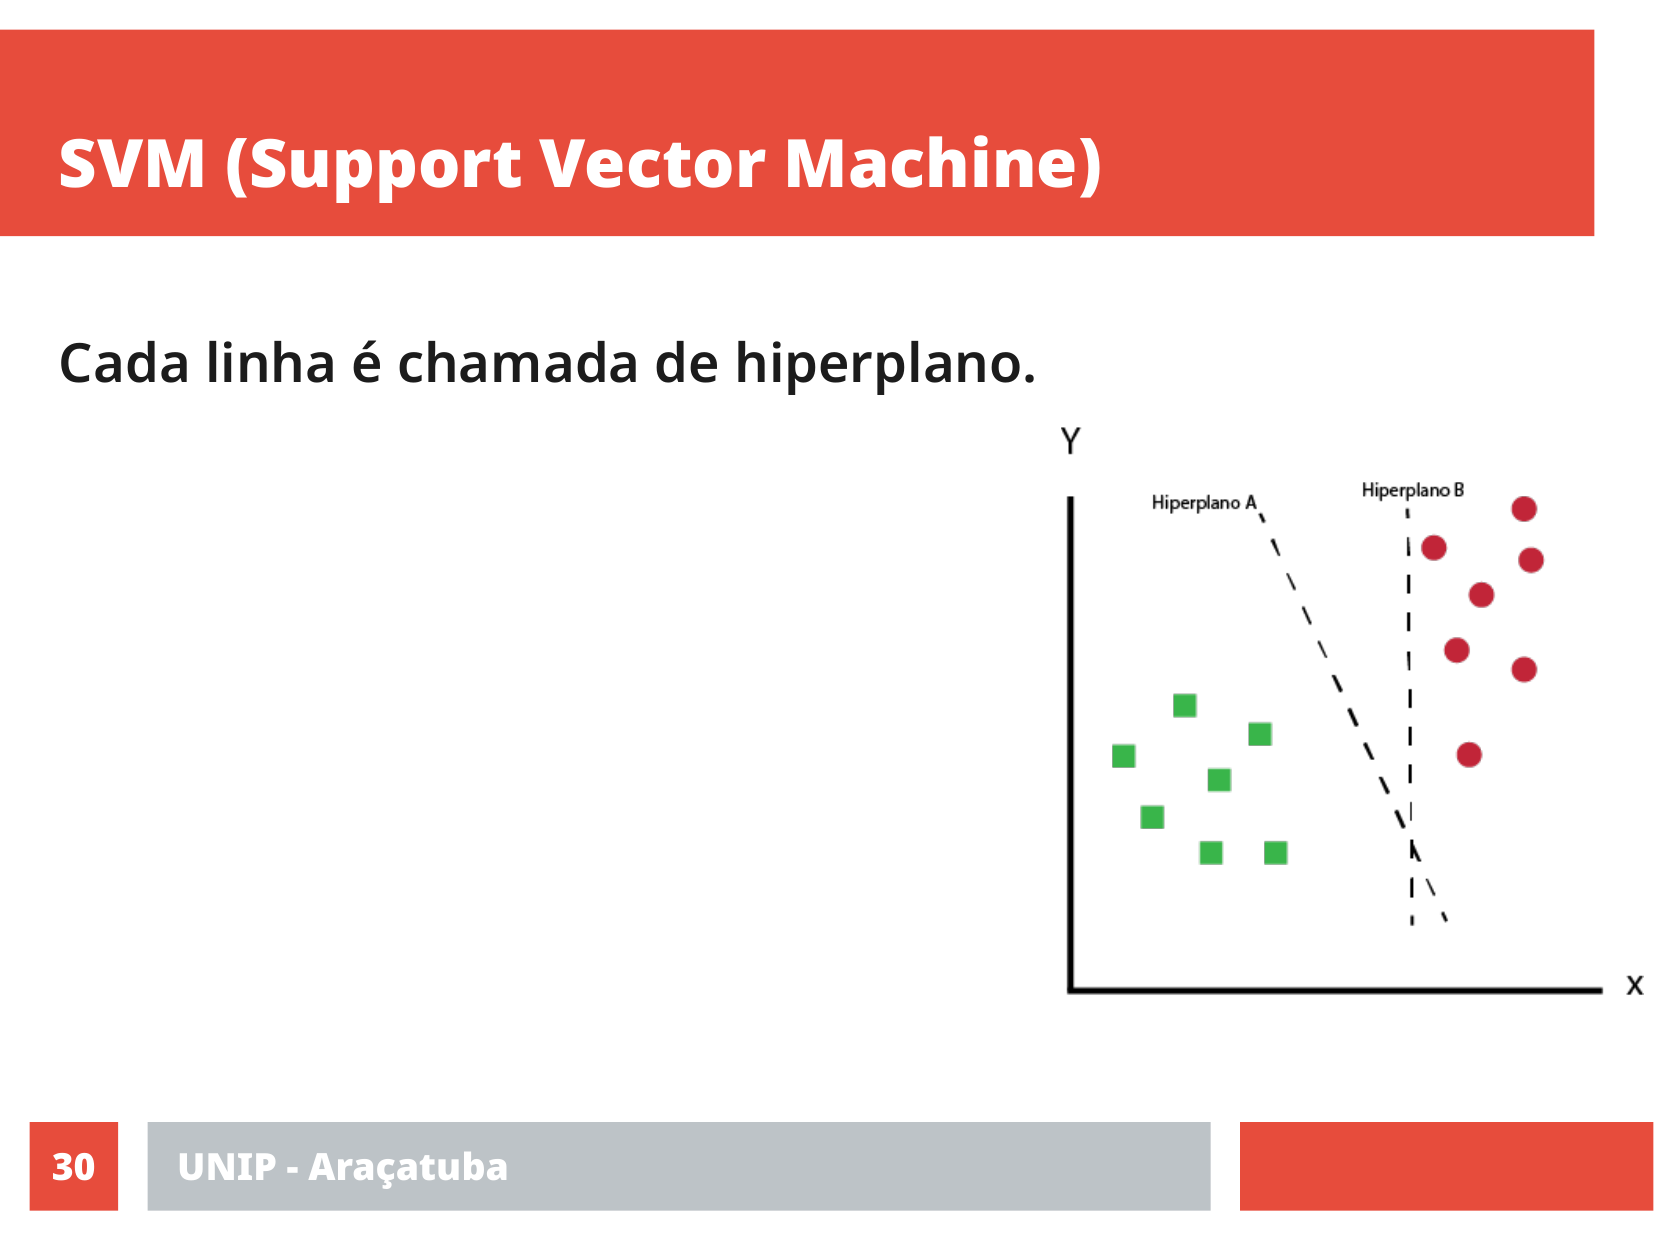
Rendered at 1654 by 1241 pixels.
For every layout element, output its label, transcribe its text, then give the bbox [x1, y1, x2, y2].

picture [1061, 423, 1644, 1006]
title SVM (Support Vector Machine) [59, 59, 1595, 207]
list Cada linha é chamada de hiperplano. [59, 324, 1565, 1093]
